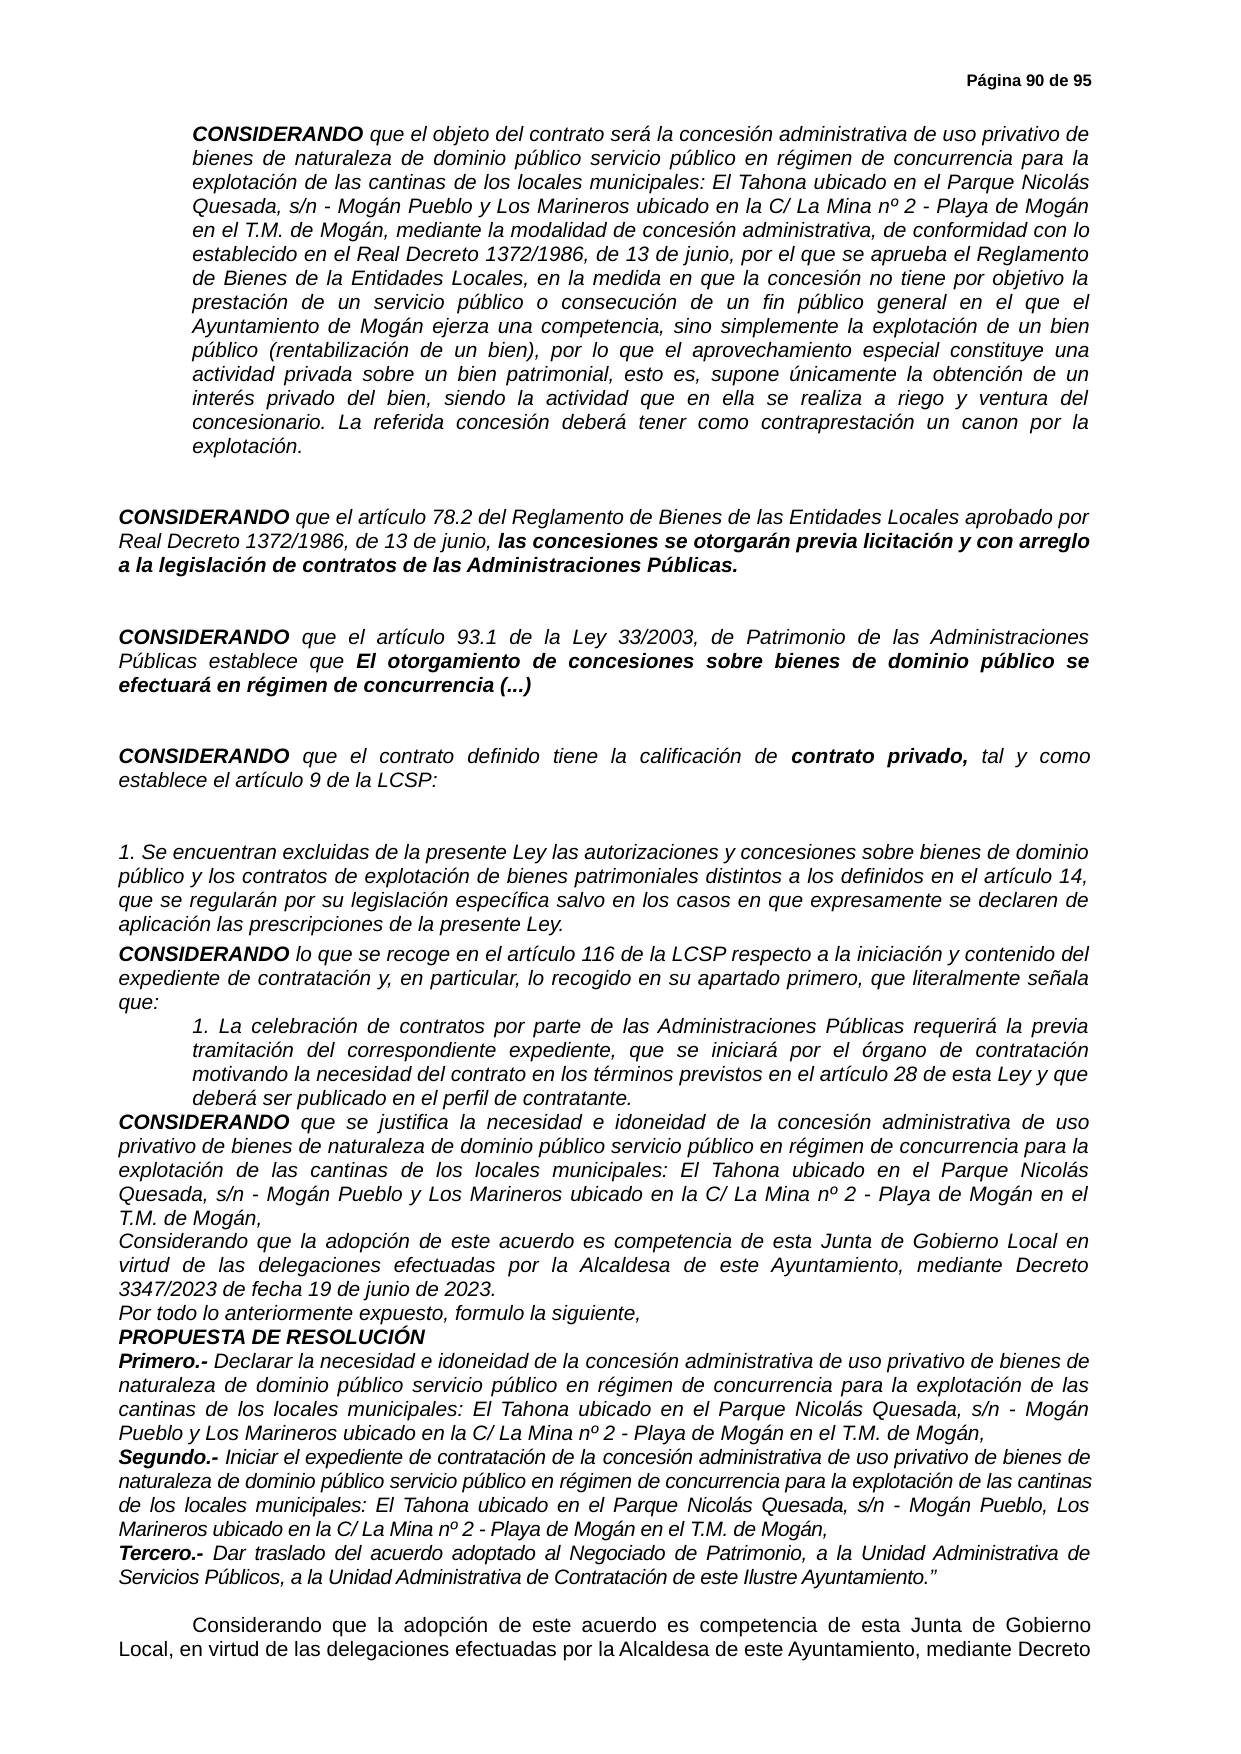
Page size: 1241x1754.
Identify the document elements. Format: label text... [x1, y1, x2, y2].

text PROPUESTA DE RESOLUCIÓN [118, 1325, 1092, 1349]
text CONSIDERANDO que el artículo 93.1 de la Ley 33/2003, de Patrimonio de las Administraciones Públicas establece que El otorgamiento de concesiones sobre bienes de dominio público se efectuará en régimen de concurrencia (...) [118, 625, 1092, 697]
text Primero.- Declarar la necesidad e idoneidad de la concesión administrativa de uso privativo de bienes de naturaleza de dominio público servicio público en régimen de concurrencia para la explotación de las cantinas de los locales municipales: El Tahona ubicado en el Parque Nicolás Quesada, s/n - Mogán Pueblo y Los Marineros ubicado en la C/ La Mina nº 2 - Playa de Mogán en el T.M. de Mogán, [118, 1349, 1092, 1445]
text CONSIDERANDO lo que se recoge en el artículo 116 de la LCSP respecto a la iniciación y contenido del expediente de contratación y, en particular, lo recogido en su apartado primero, que literalmente señala que: [118, 942, 1092, 1014]
text Tercero.- Dar traslado del acuerdo adoptado al Negociado de Patrimonio, a la Unidad Administrativa de Servicios Públicos, a la Unidad Administrativa de Contratación de este Ilustre Ayuntamiento.” [118, 1541, 1092, 1589]
text Considerando que la adopción de este acuerdo es competencia de esta Junta de Gobierno Local, en virtud de las delegaciones efectuadas por la Alcaldesa de este Ayuntamiento, mediante Decreto [118, 1613, 1092, 1661]
text CONSIDERANDO que se justifica la necesidad e idoneidad de la concesión administrativa de uso privativo de bienes de naturaleza de dominio público servicio público en régimen de concurrencia para la explotación de las cantinas de los locales municipales: El Tahona ubicado en el Parque Nicolás Quesada, s/n - Mogán Pueblo y Los Marineros ubicado en la C/ La Mina nº 2 - Playa de Mogán en el T.M. de Mogán, [118, 1109, 1092, 1229]
text 1. La celebración de contratos por parte de las Administraciones Públicas requerirá la previa tramitación del correspondiente expediente, que se iniciará por el órgano de contratación motivando la necesidad del contrato en los términos previstos en el artículo 28 de esta Ley y que deberá ser publicado en el perfil de contratante. [192, 1014, 1092, 1109]
text CONSIDERANDO que el artículo 78.2 del Reglamento de Bienes de las Entidades Locales aprobado por Real Decreto 1372/1986, de 13 de junio, las concesiones se otorgarán previa licitación y con arreglo a la legislación de contratos de las Administraciones Públicas. [118, 505, 1092, 577]
text Por todo lo anteriormente expuesto, formulo la siguiente, [118, 1301, 1092, 1325]
text 1. Se encuentran excluidas de la presente Ley las autorizaciones y concesiones sobre bienes de dominio público y los contratos de explotación de bienes patrimoniales distintos a los definidos en el artículo 14, que se regularán por su legislación específica salvo en los casos en que expresamente se declaren de aplicación las prescripciones de la presente Ley. [118, 840, 1092, 936]
text CONSIDERANDO que el contrato definido tiene la calificación de contrato privado, tal y como establece el artículo 9 de la LCSP: [118, 744, 1092, 792]
text CONSIDERANDO que el objeto del contrato será la concesión administrativa de uso privativo de bienes de naturaleza de dominio público servicio público en régimen de concurrencia para la explotación de las cantinas de los locales municipales: El Tahona ubicado en el Parque Nicolás Quesada, s/n - Mogán Pueblo y Los Marineros ubicado en la C/ La Mina nº 2 - Playa de Mogán en el T.M. de Mogán, mediante la modalidad de concesión administrativa, de conformidad con lo establecido en el Real Decreto 1372/1986, de 13 de junio, por el que se aprueba el Reglamento de Bienes de la Entidades Locales, en la medida en que la concesión no tiene por objetivo la prestación de un servicio público o consecución de un fin público general en el que el Ayuntamiento de Mogán ejerza una competencia, sino simplemente la explotación de un bien público (rentabilización de un bien), por lo que el aprovechamiento especial constituye una actividad privada sobre un bien patrimonial, esto es, supone únicamente la obtención de un interés privado del bien, siendo la actividad que en ella se realiza a riego y ventura del concesionario. La referida concesión deberá tener como contraprestación un canon por la explotación. [192, 122, 1092, 457]
text Considerando que la adopción de este acuerdo es competencia de esta Junta de Gobierno Local en virtud de las delegaciones efectuadas por la Alcaldesa de este Ayuntamiento, mediante Decreto 3347/2023 de fecha 19 de junio de 2023. [118, 1229, 1092, 1301]
text Segundo.- Iniciar el expediente de contratación de la concesión administrativa de uso privativo de bienes de naturaleza de dominio público servicio público en régimen de concurrencia para la explotación de las cantinas de los locales municipales: El Tahona ubicado en el Parque Nicolás Quesada, s/n - Mogán Pueblo, Los Marineros ubicado en la C/ La Mina nº 2 - Playa de Mogán en el T.M. de Mogán, [118, 1445, 1092, 1541]
